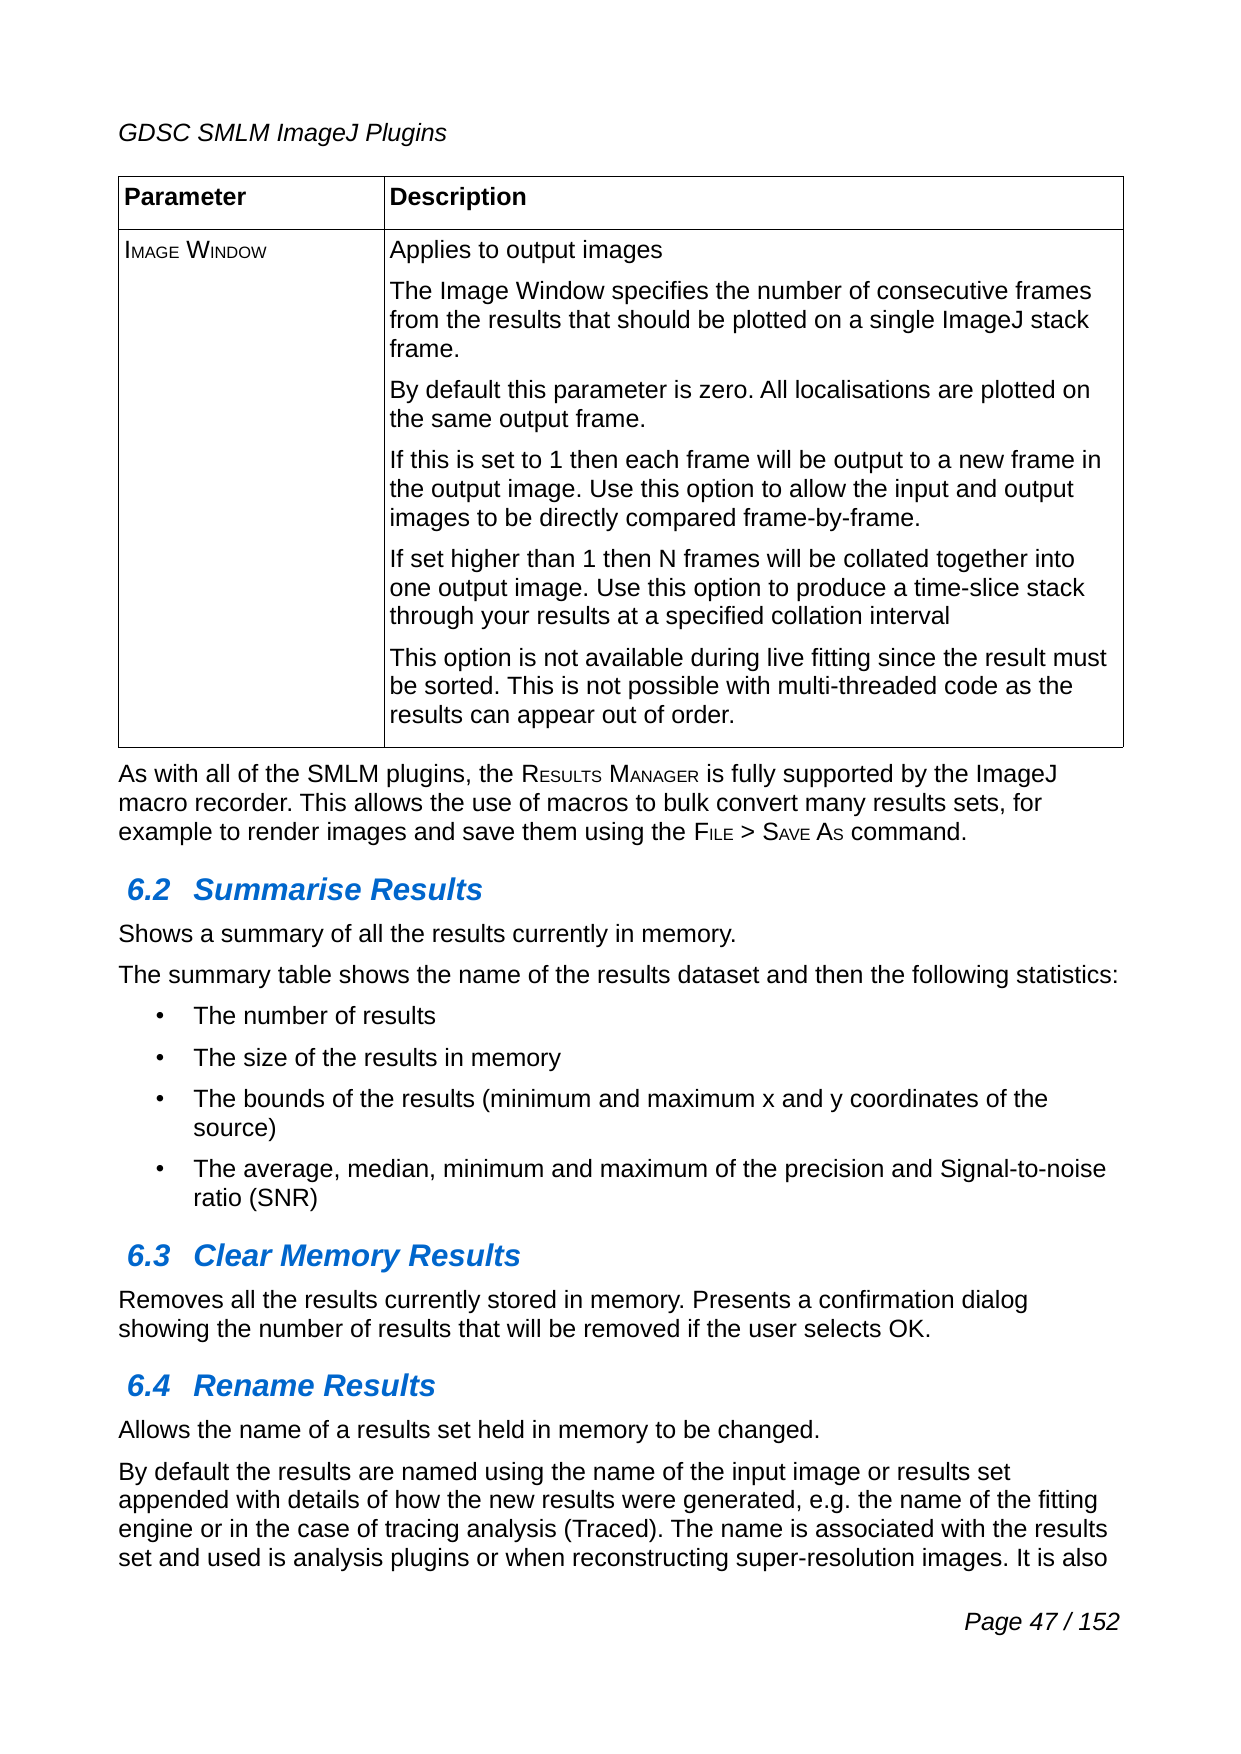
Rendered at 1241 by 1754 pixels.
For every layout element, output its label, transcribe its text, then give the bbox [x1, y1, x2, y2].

list The average, median, minimum and maximum of the precision and Signal-to-noise ratio (SNR) [156, 1154, 1122, 1212]
text As with all of the SMLM plugins, the Results Manager is fully supported by the ImageJ macro recorder. This allows the use of macros to bulk convert many results sets, for example to render images and save them using the File > Save As command. [118, 759, 1122, 846]
subtitle Rename Results [118, 1367, 1122, 1403]
subtitle Summarise Results [118, 871, 1122, 906]
table_header Parameter [119, 177, 384, 229]
list The bounds of the results (minimum and maximum x and y coordinates of the source) [156, 1084, 1122, 1142]
subtitle Clear Memory Results [118, 1237, 1122, 1272]
table_header Description [385, 177, 1123, 229]
table_cell Applies to output images The Image Window specifies the number of consecutive frames from the results that should be plotted on a single ImageJ stack frame. By default this parameter is zero. All localisations are plotted on the same output frame. If this is set to 1 then each frame will be output to a new frame in the output image. Use this option to allow the input and output images to be directly compared frame-by-frame. If set higher than 1 then N frames will be collated together into one output image. Use this option to produce a time-slice stack through your results at a specified collation interval This option is not available during live fitting since the result must be sorted. This is not possible with multi-threaded code as the results can appear out of order. [385, 230, 1123, 747]
list The size of the results in memory [156, 1043, 1122, 1072]
text By default the results are named using the name of the input image or results set appended with details of how the new results were generated, e.g. the name of the fitting engine or in the case of tracing analysis (Traced). The name is associated with the results set and used is analysis plugins or when reconstructing super-resolution images. It is also [118, 1457, 1122, 1572]
text Shows a summary of all the results currently in memory. [118, 919, 1122, 948]
text Removes all the results currently stored in memory. Presents a confirmation dialog showing the number of results that will be removed if the user selects OK. [118, 1285, 1122, 1342]
text The summary table shows the name of the results dataset and then the following statistics: [118, 960, 1122, 989]
text Allows the name of a results set held in memory to be changed. [118, 1416, 1122, 1444]
list The number of results [156, 1001, 1122, 1030]
table_cell Image Window [119, 230, 384, 747]
